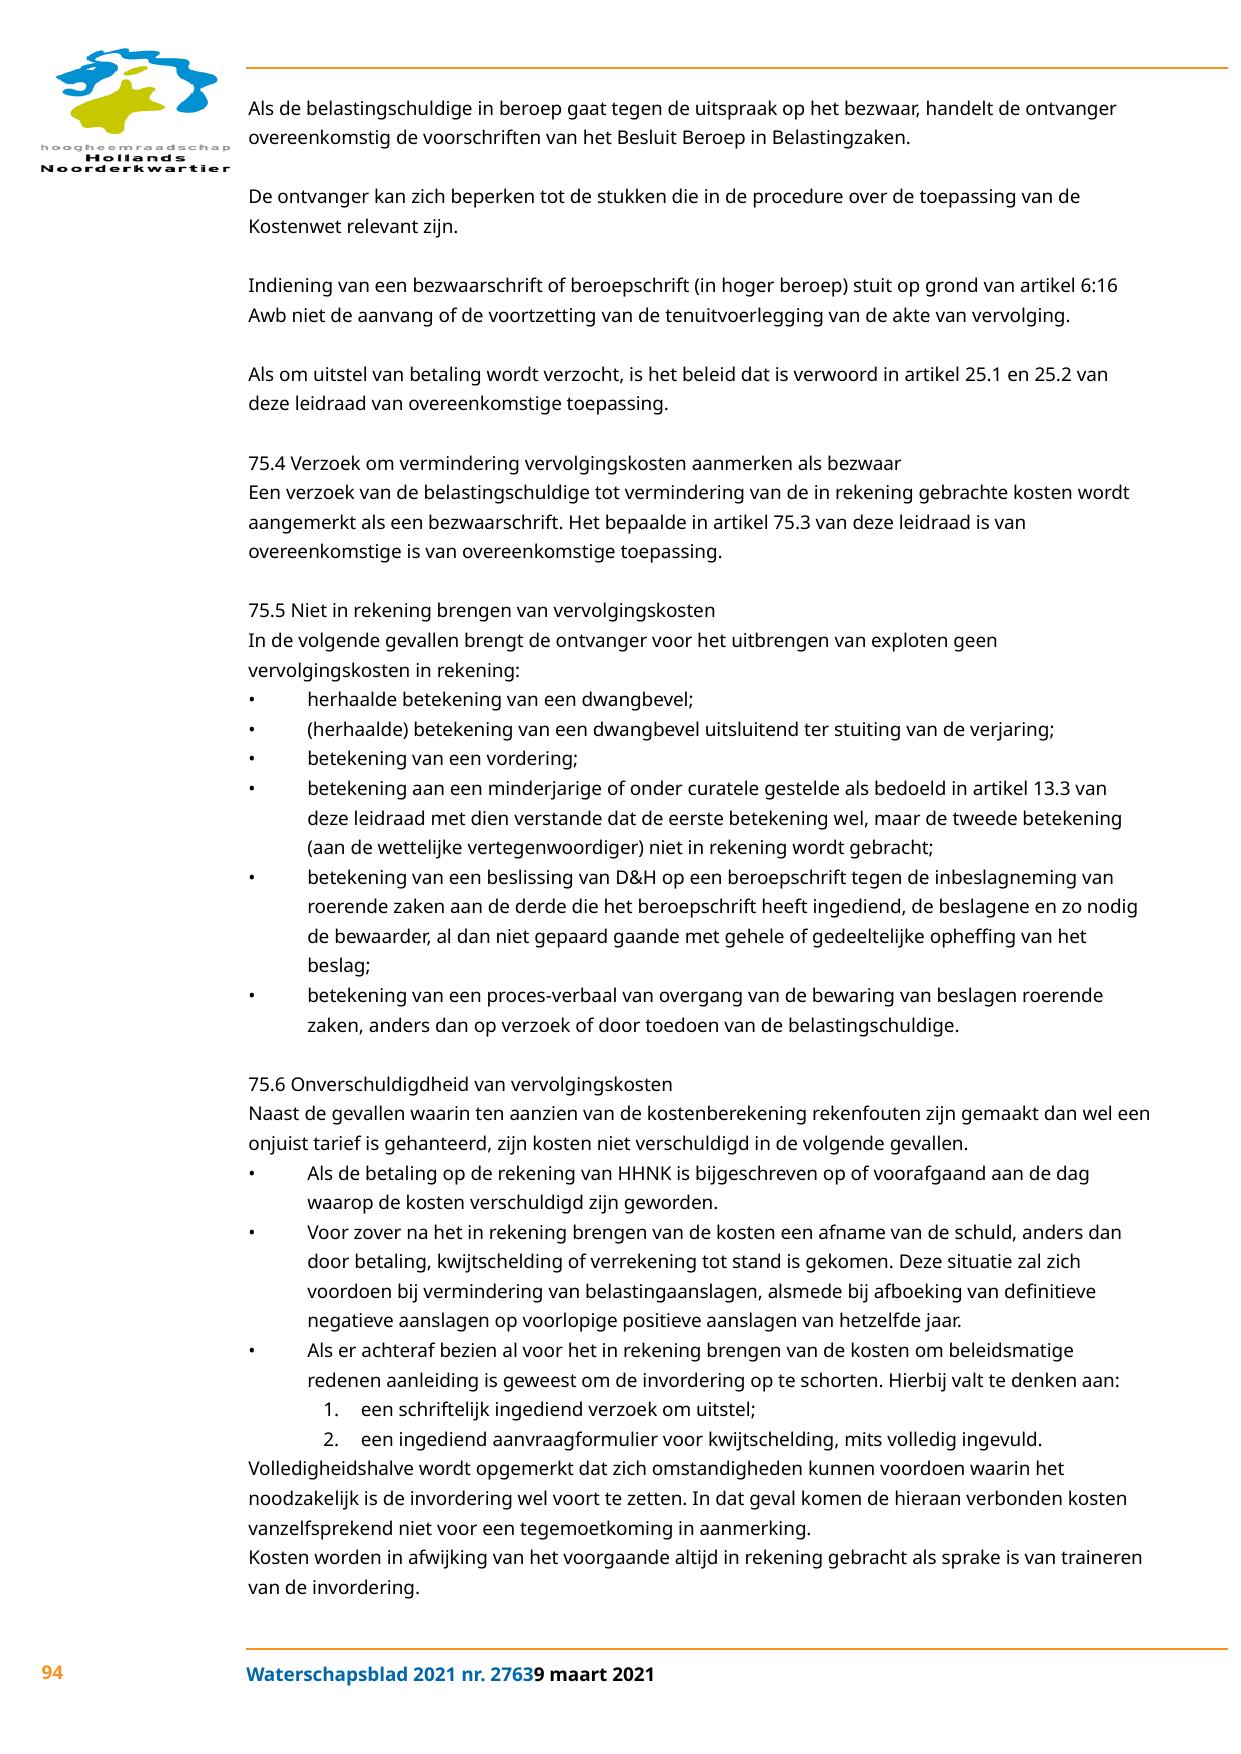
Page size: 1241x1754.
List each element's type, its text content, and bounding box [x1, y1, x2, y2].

text De ontvanger kan zich beperken tot de stukken die in de procedure over de toepassing van de Kostenwet relevant zijn. [248, 183, 1152, 239]
text In de volgende gevallen brengt de ontvanger voor het uitbrengen van exploten geen vervolgingskosten in rekening: [248, 627, 1152, 683]
list Als de betaling op de rekening van HHNK is bijgeschreven op of voorafgaand aan de dag waarop de kosten verschuldigd zijn geworden. [248, 1160, 1152, 1215]
text Als om uitstel van betaling wordt verzocht, is het beleid dat is verwoord in artikel 25.1 en 25.2 van deze leidraad van overeenkomstige toepassing. [248, 361, 1152, 416]
text Indiening van een bezwaarschrift of beroepschrift (in hoger beroep) stuit op grond van artikel 6:16 Awb niet de aanvang of de voortzetting van de tenuitvoerlegging van de akte van vervolging. [248, 272, 1152, 328]
text 75.4 Verzoek om vermindering vervolgingskosten aanmerken als bezwaar [248, 450, 1152, 476]
list een ingediend aanvraagformulier voor kwijtschelding, mits volledig ingevuld. [323, 1426, 1152, 1452]
list betekening aan een minderjarige of onder curatele gestelde als bedoeld in artikel 13.3 van deze leidraad met dien verstande dat de eerste betekening wel, maar de tweede betekening (aan de wettelijke vertegenwoordiger) niet in rekening wordt gebracht; [248, 775, 1152, 860]
list betekening van een vordering; [248, 746, 1152, 771]
list een schriftelijk ingediend verzoek om uitstel; [323, 1396, 1152, 1422]
text 75.5 Niet in rekening brengen van vervolgingskosten [248, 598, 1152, 623]
list Als er achteraf bezien al voor het in rekening brengen van de kosten om beleidsmatige redenen aanleiding is geweest om de invordering op te schorten. Hierbij valt te denken aan: [248, 1337, 1152, 1393]
text Een verzoek van de belastingschuldige tot vermindering van de in rekening gebrachte kosten wordt aangemerkt als een bezwaarschrift. Het bepaalde in artikel 75.3 van deze leidraad is van overeenkomstige is van overeenkomstige toepassing. [248, 479, 1152, 564]
picture [41, 47, 231, 172]
text Naast de gevallen waarin ten aanzien van de kostenberekening rekenfouten zijn gemaakt dan wel een onjuist tarief is gehanteerd, zijn kosten niet verschuldigd in de volgende gevallen. [248, 1101, 1152, 1156]
list (herhaalde) betekening van een dwangbevel uitsluitend ter stuiting van de verjaring; [248, 716, 1152, 742]
list betekening van een beslissing van D&H op een beroepschrift tegen de inbeslagneming van roerende zaken aan de derde die het beroepschrift heeft ingediend, de beslagene en zo nodig de bewaarder, al dan niet gepaard gaande met gehele of gedeeltelijke opheffing van het beslag; [248, 864, 1152, 978]
list herhaalde betekening van een dwangbevel; [248, 686, 1152, 712]
text 75.6 Onverschuldigdheid van vervolgingskosten [248, 1071, 1152, 1097]
text Kosten worden in afwijking van het voorgaande altijd in rekening gebracht als sprake is van traineren van de invordering. [248, 1544, 1152, 1600]
text Volledigheidshalve wordt opgemerkt dat zich omstandigheden kunnen voordoen waarin het noodzakelijk is de invordering wel voort te zetten. In dat geval komen de hieraan verbonden kosten vanzelfsprekend niet voor een tegemoetkoming in aanmerking. [248, 1456, 1152, 1541]
text Als de belastingschuldige in beroep gaat tegen de uitspraak op het bezwaar, handelt de ontvanger overeenkomstig de voorschriften van het Besluit Beroep in Belastingzaken. [248, 95, 1152, 150]
list betekening van een proces-verbaal van overgang van de bewaring van beslagen roerende zaken, anders dan op verzoek of door toedoen van de belastingschuldige. [248, 982, 1152, 1038]
list Voor zover na het in rekening brengen van de kosten een afname van de schuld, anders dan door betaling, kwijtschelding of verrekening tot stand is gekomen. Deze situatie zal zich voordoen bij vermindering van belastingaanslagen, alsmede bij afboeking van definitieve negatieve aanslagen op voorlopige positieve aanslagen van hetzelfde jaar. [248, 1219, 1152, 1333]
